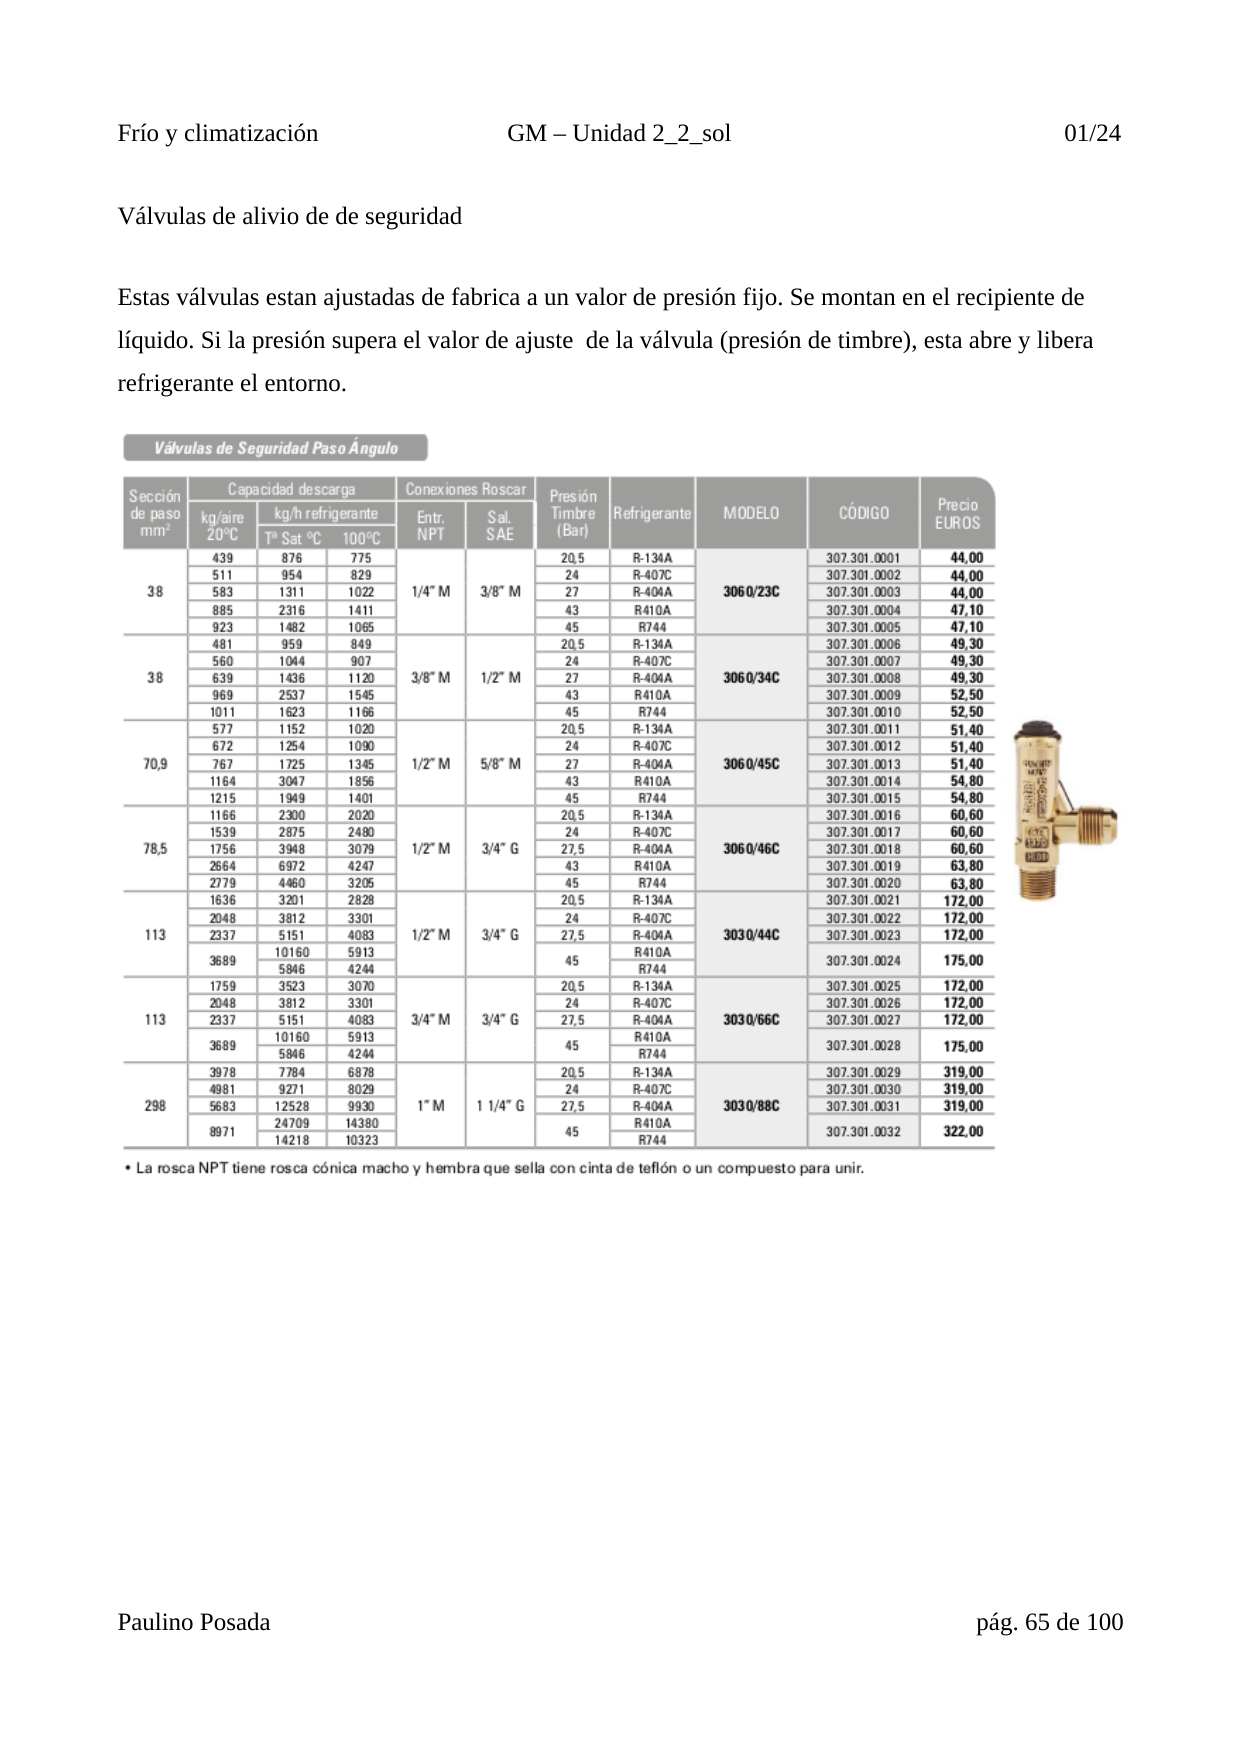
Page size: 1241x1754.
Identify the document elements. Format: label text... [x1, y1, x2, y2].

text Estas válvulas estan ajustadas de fabrica a un valor de presión fijo. Se montan en el recipiente de líquido. Si la presión supera el valor de ajuste de la válvula (presión de timbre), esta abre y libera refrigerante el entorno. [117, 282, 1123, 397]
picture [118, 423, 1123, 1186]
text Válvulas de alivio de de seguridad [117, 201, 1123, 230]
